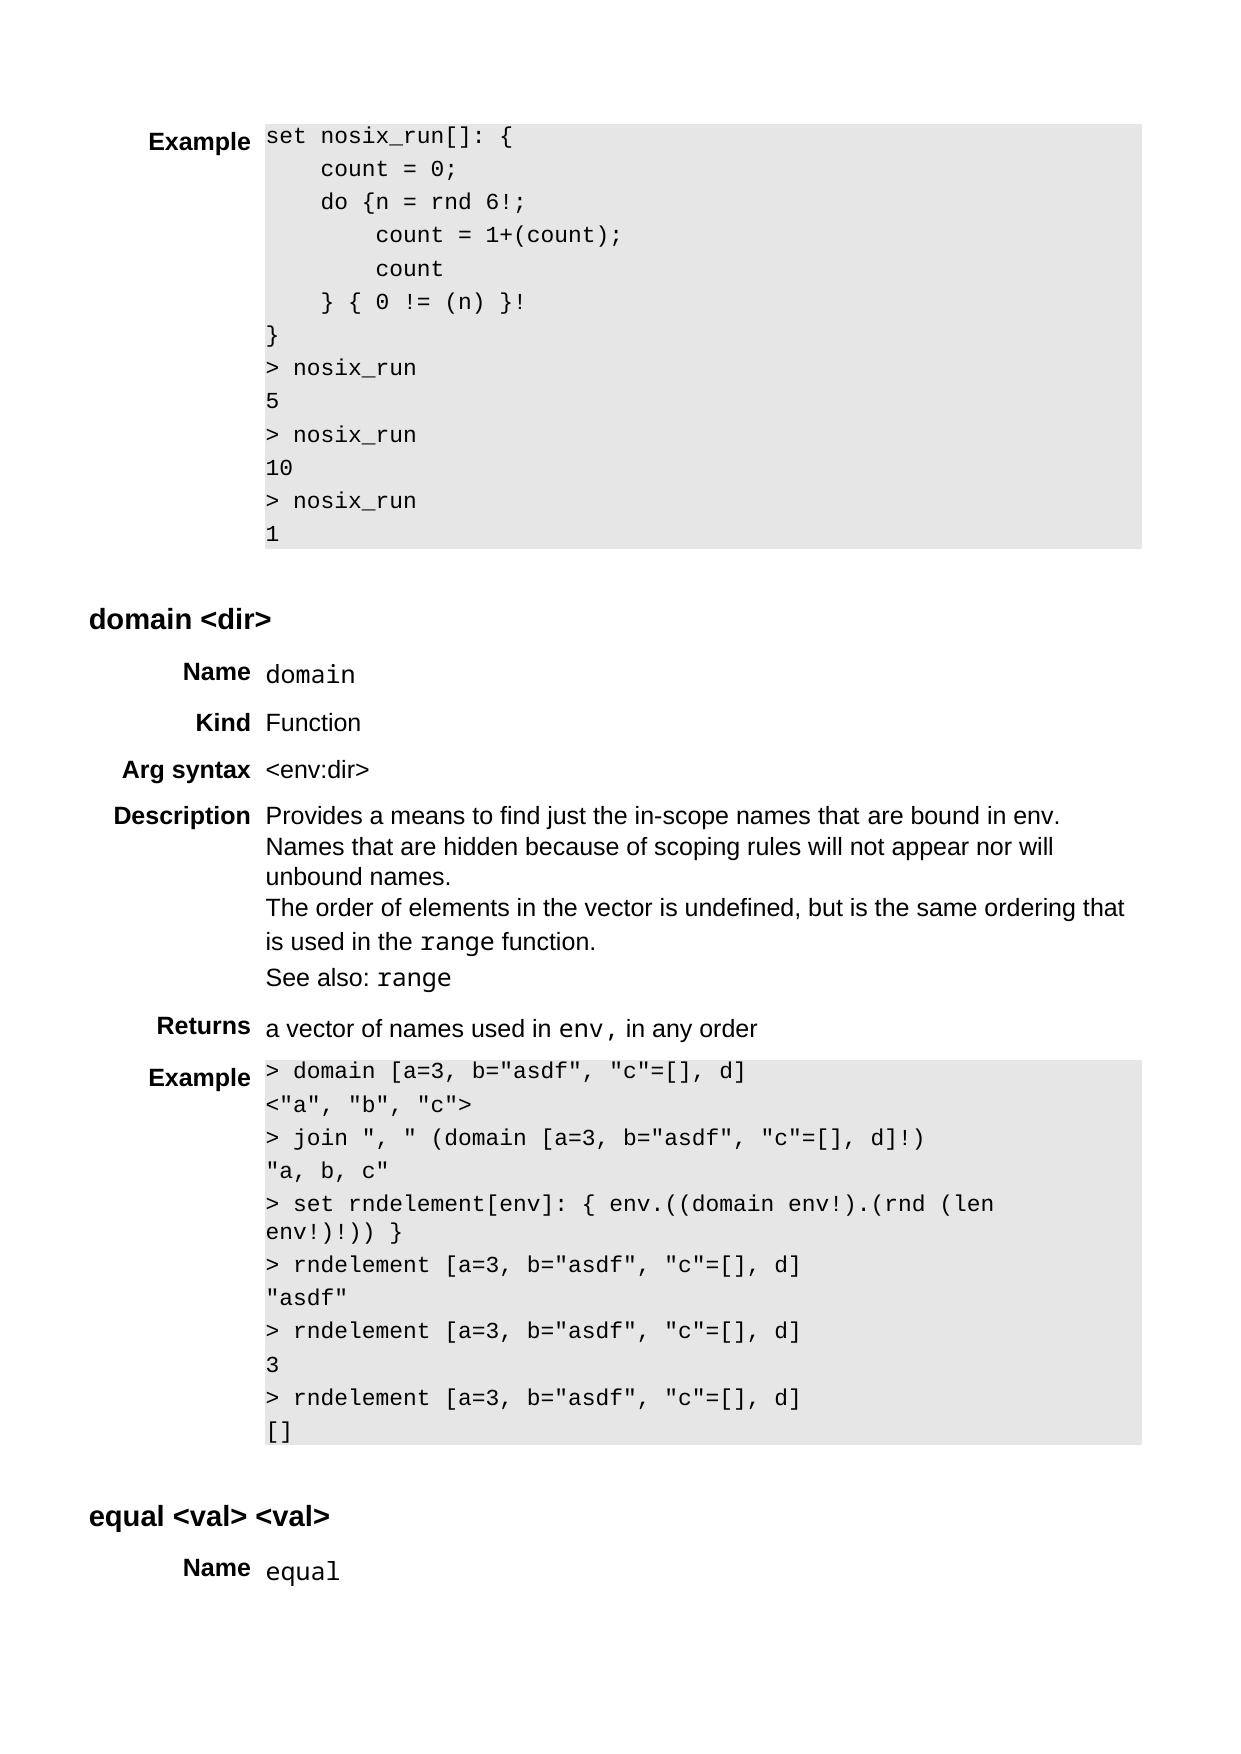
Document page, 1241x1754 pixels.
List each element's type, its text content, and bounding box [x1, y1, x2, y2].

table_cell > domain [a=3, b="asdf", "c"=[], d] <"a", "b", "c"> > join ", " (domain [a=3, b="asdf", "c"=[], d]!) "a, b, c" > set rndelement[env]: { env.((domain env!).(rnd (len env!)!)) } > rndelement [a=3, b="asdf", "c"=[], d] "asdf" > rndelement [a=3, b="asdf", "c"=[], d] 3 > rndelement [a=3, b="asdf", "c"=[], d] [] [263, 1054, 1145, 1451]
table_cell Example [89, 1054, 262, 1451]
table_cell Description [89, 793, 262, 1002]
table_cell Function [263, 700, 1145, 746]
table_cell <env:dir> [263, 746, 1145, 792]
table_cell Kind [89, 700, 262, 746]
table_cell Returns [89, 1002, 262, 1054]
table_header equal [263, 1545, 1145, 1596]
table_cell Example [89, 118, 262, 554]
table_cell set nosix_run[]: { count = 0; do {n = rnd 6!; count = 1+(count); count } { 0 != (n) }! } > nosix_run 5 > nosix_run 10 > nosix_run 1 [263, 118, 1145, 554]
table_header Name [89, 648, 262, 699]
table_header domain [263, 648, 1145, 699]
subtitle equal <val> <val> [88, 1498, 1145, 1532]
table_cell Provides a means to find just the in-scope names that are bound in env. Names that are hidden because of scoping rules will not appear nor will unbound names. The order of elements in the vector is undefined, but is the same ordering that is used in the range function. See also: range [263, 793, 1145, 1002]
table_cell a vector of names used in env, in any order [263, 1002, 1145, 1054]
table_cell Arg syntax [89, 746, 262, 792]
subtitle domain <dir> [88, 602, 1145, 635]
table_header Name [89, 1545, 262, 1596]
